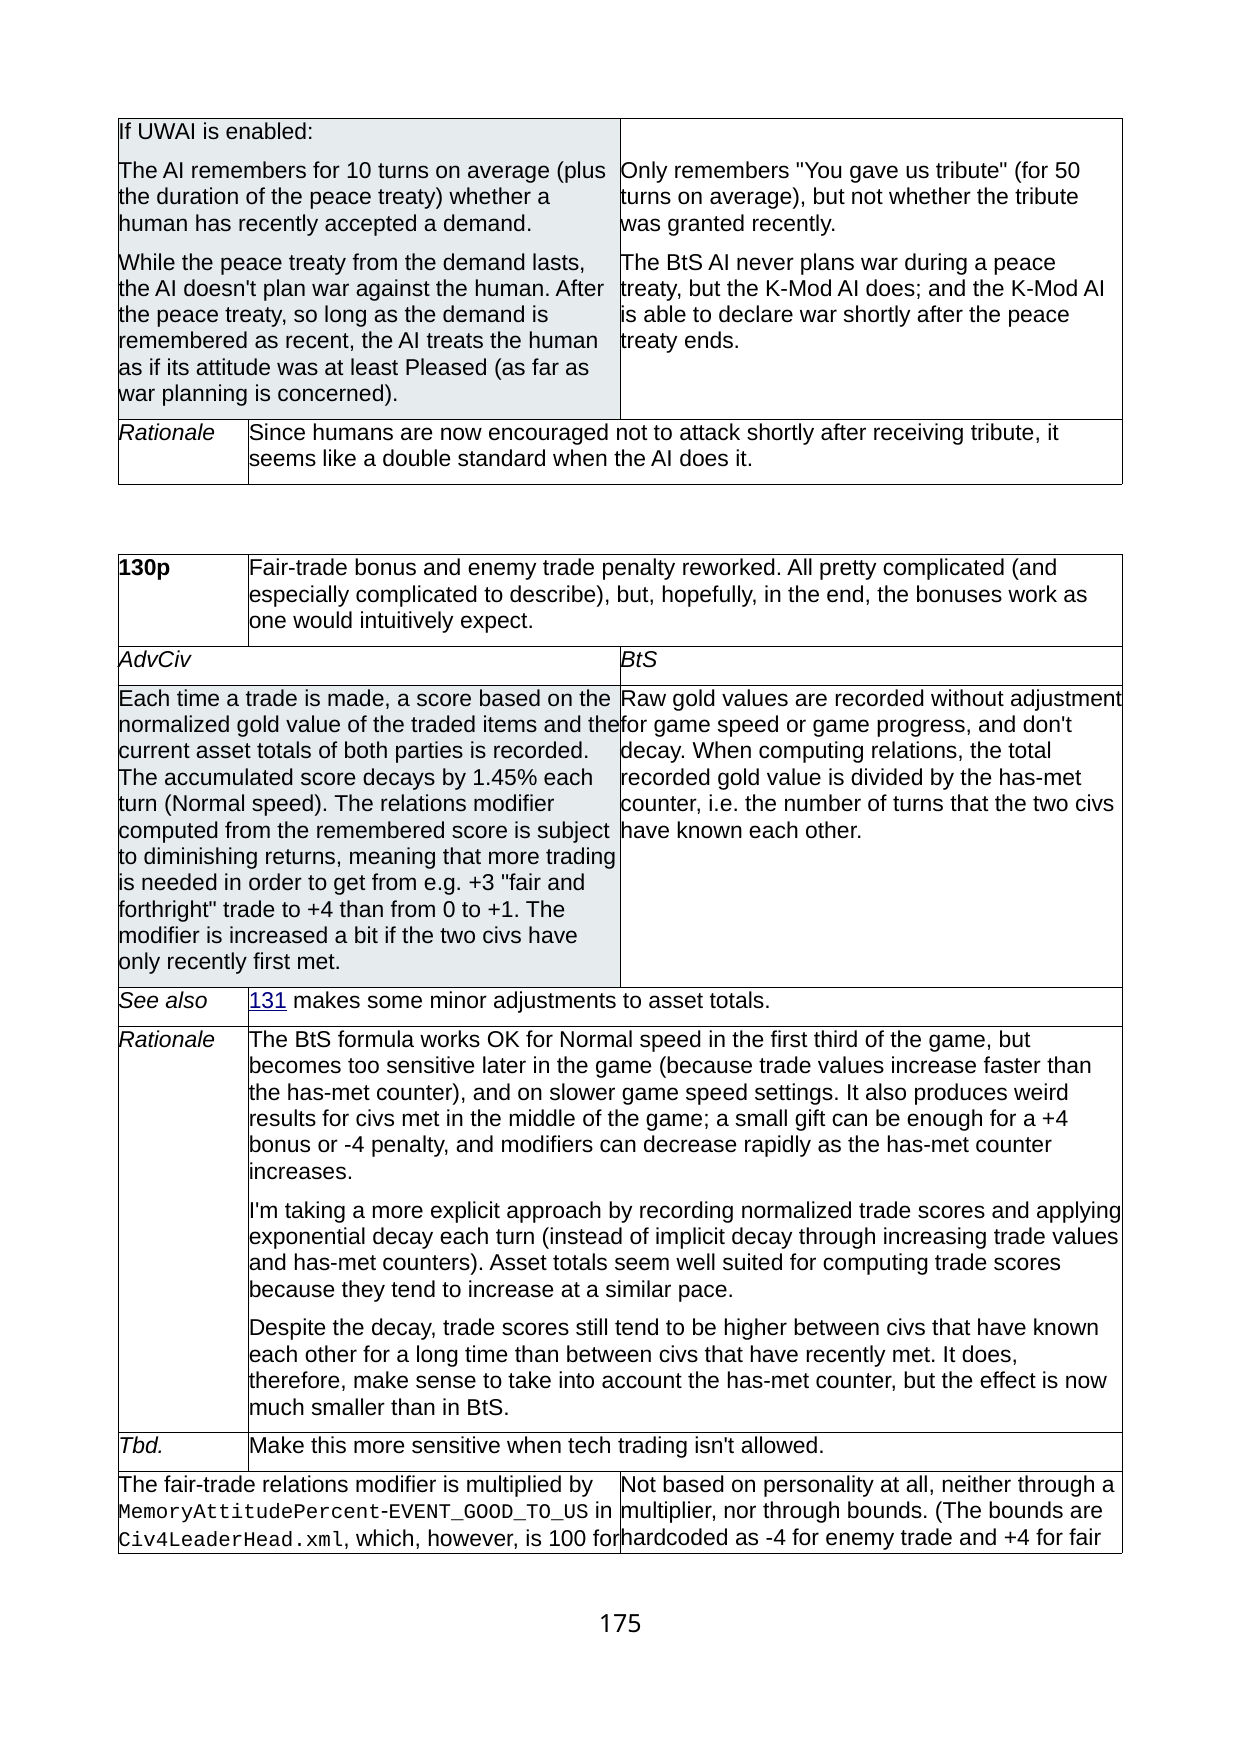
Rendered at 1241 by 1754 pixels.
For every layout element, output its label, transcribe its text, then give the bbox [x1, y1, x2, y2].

table_cell Each time a trade is made, a score based on the normalized gold value of the traded items and the current asset totals of both parties is recorded. The accumulated score decays by 1.45% each turn (Normal speed). The relations modifier computed from the remembered score is subject to diminishing returns, meaning that more trading is needed in order to get from e.g. +3 "fair and forthright" trade to +4 than from 0 to +1. The modifier is increased a bit if the two civs have only recently first met. [119, 686, 620, 987]
table_cell Raw gold values are recorded without adjustment for game speed or game progress, and don't decay. When computing relations, the total recorded gold value is divided by the has-met counter, i.e. the number of turns that the two civs have known each other. [621, 686, 1122, 987]
table_cell Rationale [119, 420, 248, 484]
table_cell See also [119, 988, 248, 1026]
table_cell Only remembers "You gave us tribute" (for 50 turns on average), but not whether the tribute was granted recently. The BtS AI never plans war during a peace treaty, but the K-Mod AI does; and the K-Mod AI is able to declare war shortly after the peace treaty ends. [621, 119, 1122, 419]
table_header Fair-trade bonus and enemy trade penalty reworked. All pretty complicated (and especially complicated to describe), but, hopefully, in the end, the bonuses work as one would intuitively expect. [249, 555, 1122, 646]
table_cell If UWAI is enabled: The AI remembers for 10 turns on average (plus the duration of the peace treaty) whether a human has recently accepted a demand. While the peace treaty from the demand lasts, the AI doesn't plan war against the human. After the peace treaty, so long as the demand is remembered as recent, the AI treats the human as if its attitude was at least Pleased (as far as war planning is concerned). [119, 119, 620, 419]
table_cell Since humans are now encouraged not to attack shortly after receiving tribute, it seems like a double standard when the AI does it. [249, 420, 1122, 484]
table_cell Make this more sensitive when tech trading isn't allowed. [249, 1433, 1122, 1471]
table_cell The fair-trade relations modifier is multiplied by MemoryAttitudePercent-EVENT_GOOD_TO_US in Civ4LeaderHead.xml, which, however, is 100 for [119, 1472, 620, 1553]
table_cell Tbd. [119, 1433, 248, 1471]
table_cell The BtS formula works OK for Normal speed in the first third of the game, but becomes too sensitive later in the game (because trade values increase faster than the has-met counter), and on slower game speed settings. It also produces weird results for civs met in the middle of the game; a small gift can be enough for a +4 bonus or -4 penalty, and modifiers can decrease rapidly as the has-met counter increases. I'm taking a more explicit approach by recording normalized trade scores and applying exponential decay each turn (instead of implicit decay through increasing trade values and has-met counters). Asset totals seem well suited for computing trade scores because they tend to increase at a similar pace. Despite the decay, trade scores still tend to be higher between civs that have known each other for a long time than between civs that have recently met. It does, therefore, make sense to take into account the has-met counter, but the effect is now much smaller than in BtS. [249, 1027, 1122, 1432]
table_cell AdvCiv [119, 647, 620, 685]
table_cell BtS [621, 647, 1122, 685]
table_cell Not based on personality at all, neither through a multiplier, nor through bounds. (The bounds are hardcoded as -4 for enemy trade and +4 for fair [621, 1472, 1122, 1553]
table_header 130p [119, 555, 248, 646]
table_cell 131 makes some minor adjustments to asset totals. [249, 988, 1122, 1026]
table_cell Rationale [119, 1027, 248, 1432]
